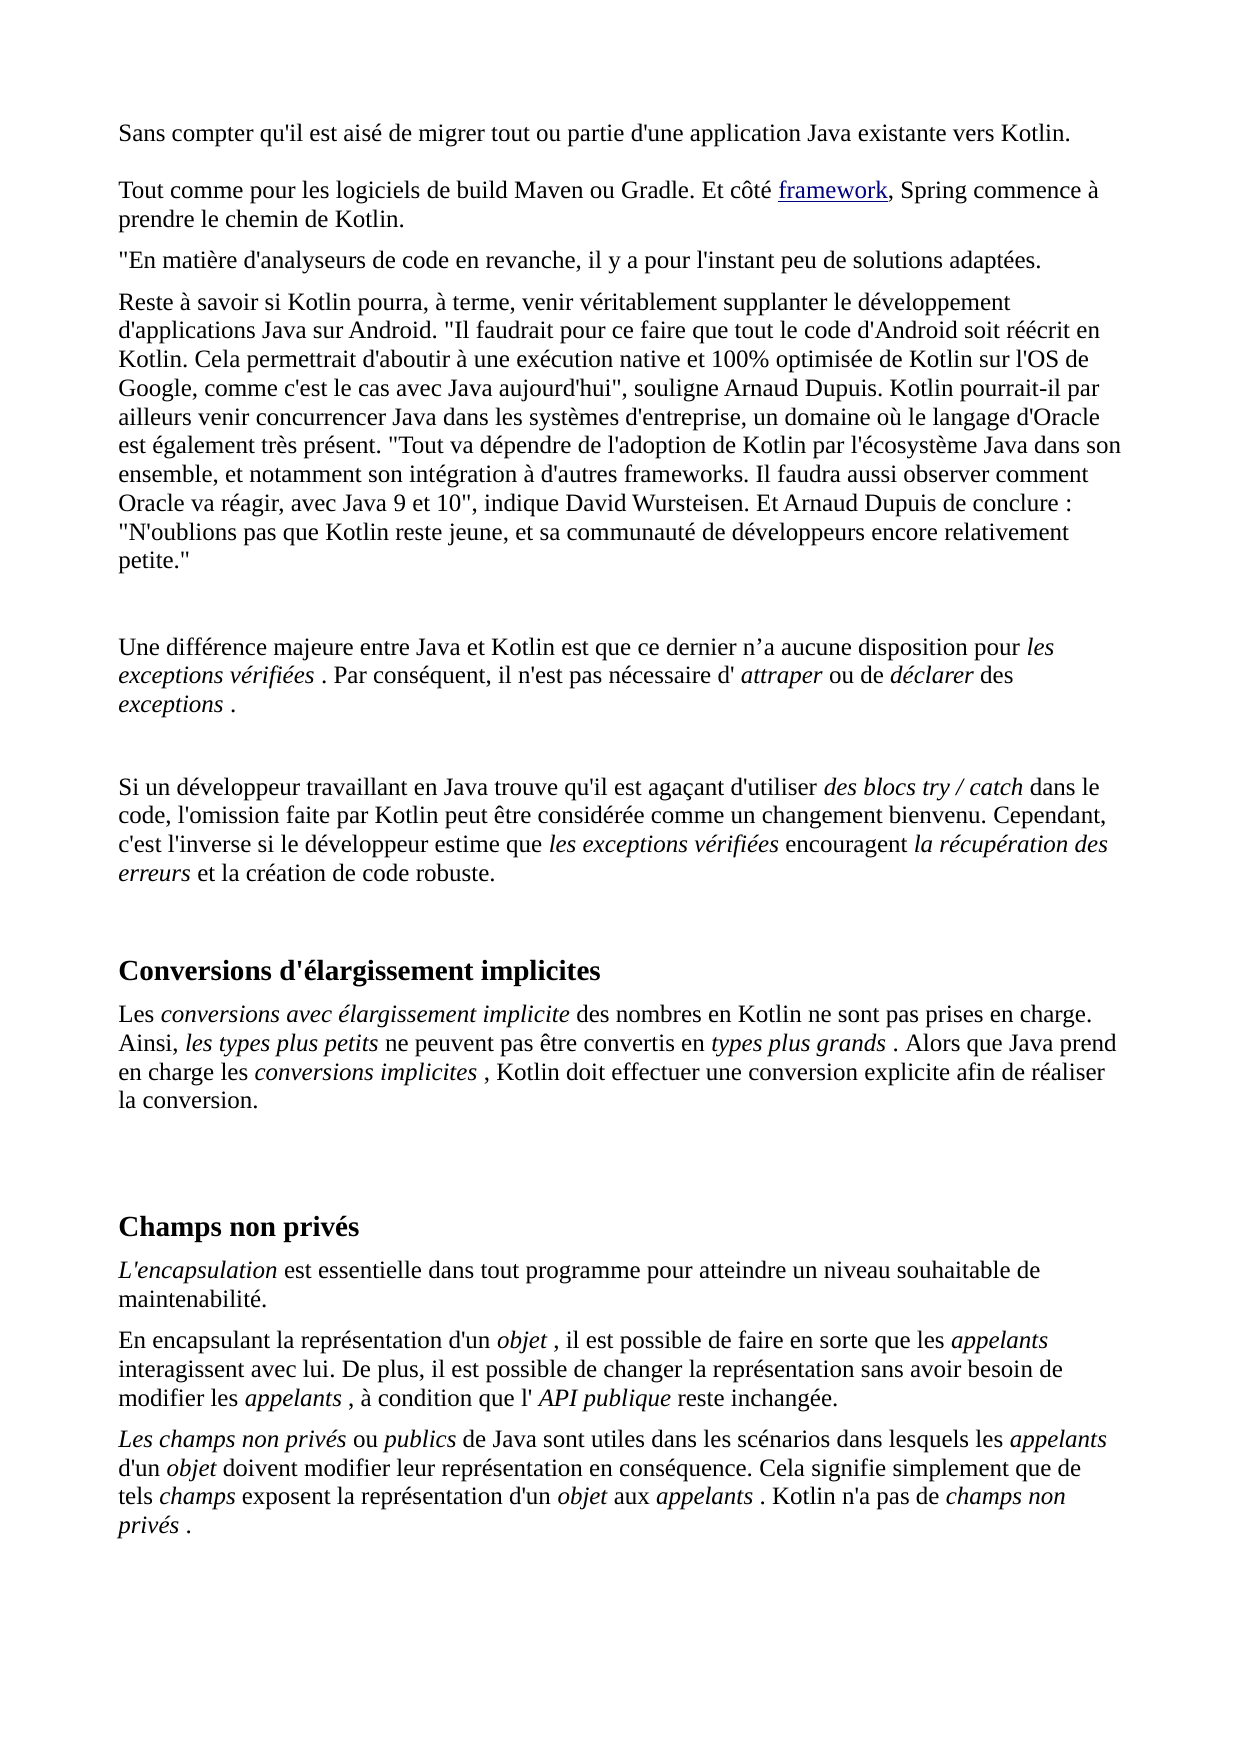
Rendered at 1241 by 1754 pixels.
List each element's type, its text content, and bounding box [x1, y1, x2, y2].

subtitle Champs non privés [118, 1209, 1122, 1243]
text Une différence majeure entre Java et Kotlin est que ce dernier n’a aucune disposition pour les exceptions vérifiées . Par conséquent, il n'est pas nécessaire d' attraper ou de déclarer des exceptions . [118, 632, 1122, 718]
subtitle Conversions d'élargissement implicites [118, 953, 1122, 987]
text En encapsulant la représentation d'un objet , il est possible de faire en sorte que les appelants interagissent avec lui. De plus, il est possible de changer la représentation sans avoir besoin de modifier les appelants , à condition que l' API publique reste inchangée. [118, 1325, 1122, 1411]
text Reste à savoir si Kotlin pourra, à terme, venir véritablement supplanter le développement d'applications Java sur Android. "Il faudrait pour ce faire que tout le code d'Android soit réécrit en Kotlin. Cela permettrait d'aboutir à une exécution native et 100% optimisée de Kotlin sur l'OS de Google, comme c'est le cas avec Java aujourd'hui", souligne Arnaud Dupuis. Kotlin pourrait-il par ailleurs venir concurrencer Java dans les systèmes d'entreprise, un domaine où le langage d'Oracle est également très présent. "Tout va dépendre de l'adoption de Kotlin par l'écosystème Java dans son ensemble, et notamment son intégration à d'autres frameworks. Il faudra aussi observer comment Oracle va réagir, avec Java 9 et 10", indique David Wursteisen. Et Arnaud Dupuis de conclure : "N'oublions pas que Kotlin reste jeune, et sa communauté de développeurs encore relativement petite." [118, 287, 1122, 574]
text Les champs non privés ou publics de Java sont utiles dans les scénarios dans lesquels les appelants d'un objet doivent modifier leur représentation en conséquence. Cela signifie simplement que de tels champs exposent la représentation d'un objet aux appelants . Kotlin n'a pas de champs non privés . [118, 1424, 1122, 1539]
text "En matière d'analyseurs de code en revanche, il y a pour l'instant peu de solutions adaptées. [118, 246, 1122, 274]
text L'encapsulation est essentielle dans tout programme pour atteindre un niveau souhaitable de maintenabilité. [118, 1255, 1122, 1313]
text Sans compter qu'il est aisé de migrer tout ou partie d'une application Java existante vers Kotlin. [118, 118, 1122, 147]
text Les conversions avec élargissement implicite des nombres en Kotlin ne sont pas prises en charge. Ainsi, les types plus petits ne peuvent pas être convertis en types plus grands . Alors que Java prend en charge les conversions implicites , Kotlin doit effectuer une conversion explicite afin de réaliser la conversion. [118, 999, 1122, 1114]
text Tout comme pour les logiciels de build Maven ou Gradle. Et côté framework, Spring commence à prendre le chemin de Kotlin. [118, 176, 1122, 233]
text Si un développeur travaillant en Java trouve qu'il est agaçant d'utiliser des blocs try / catch dans le code, l'omission faite par Kotlin peut être considérée comme un changement bienvenu. Cependant, c'est l'inverse si le développeur estime que les exceptions vérifiées encouragent la récupération des erreurs et la création de code robuste. [118, 772, 1122, 887]
